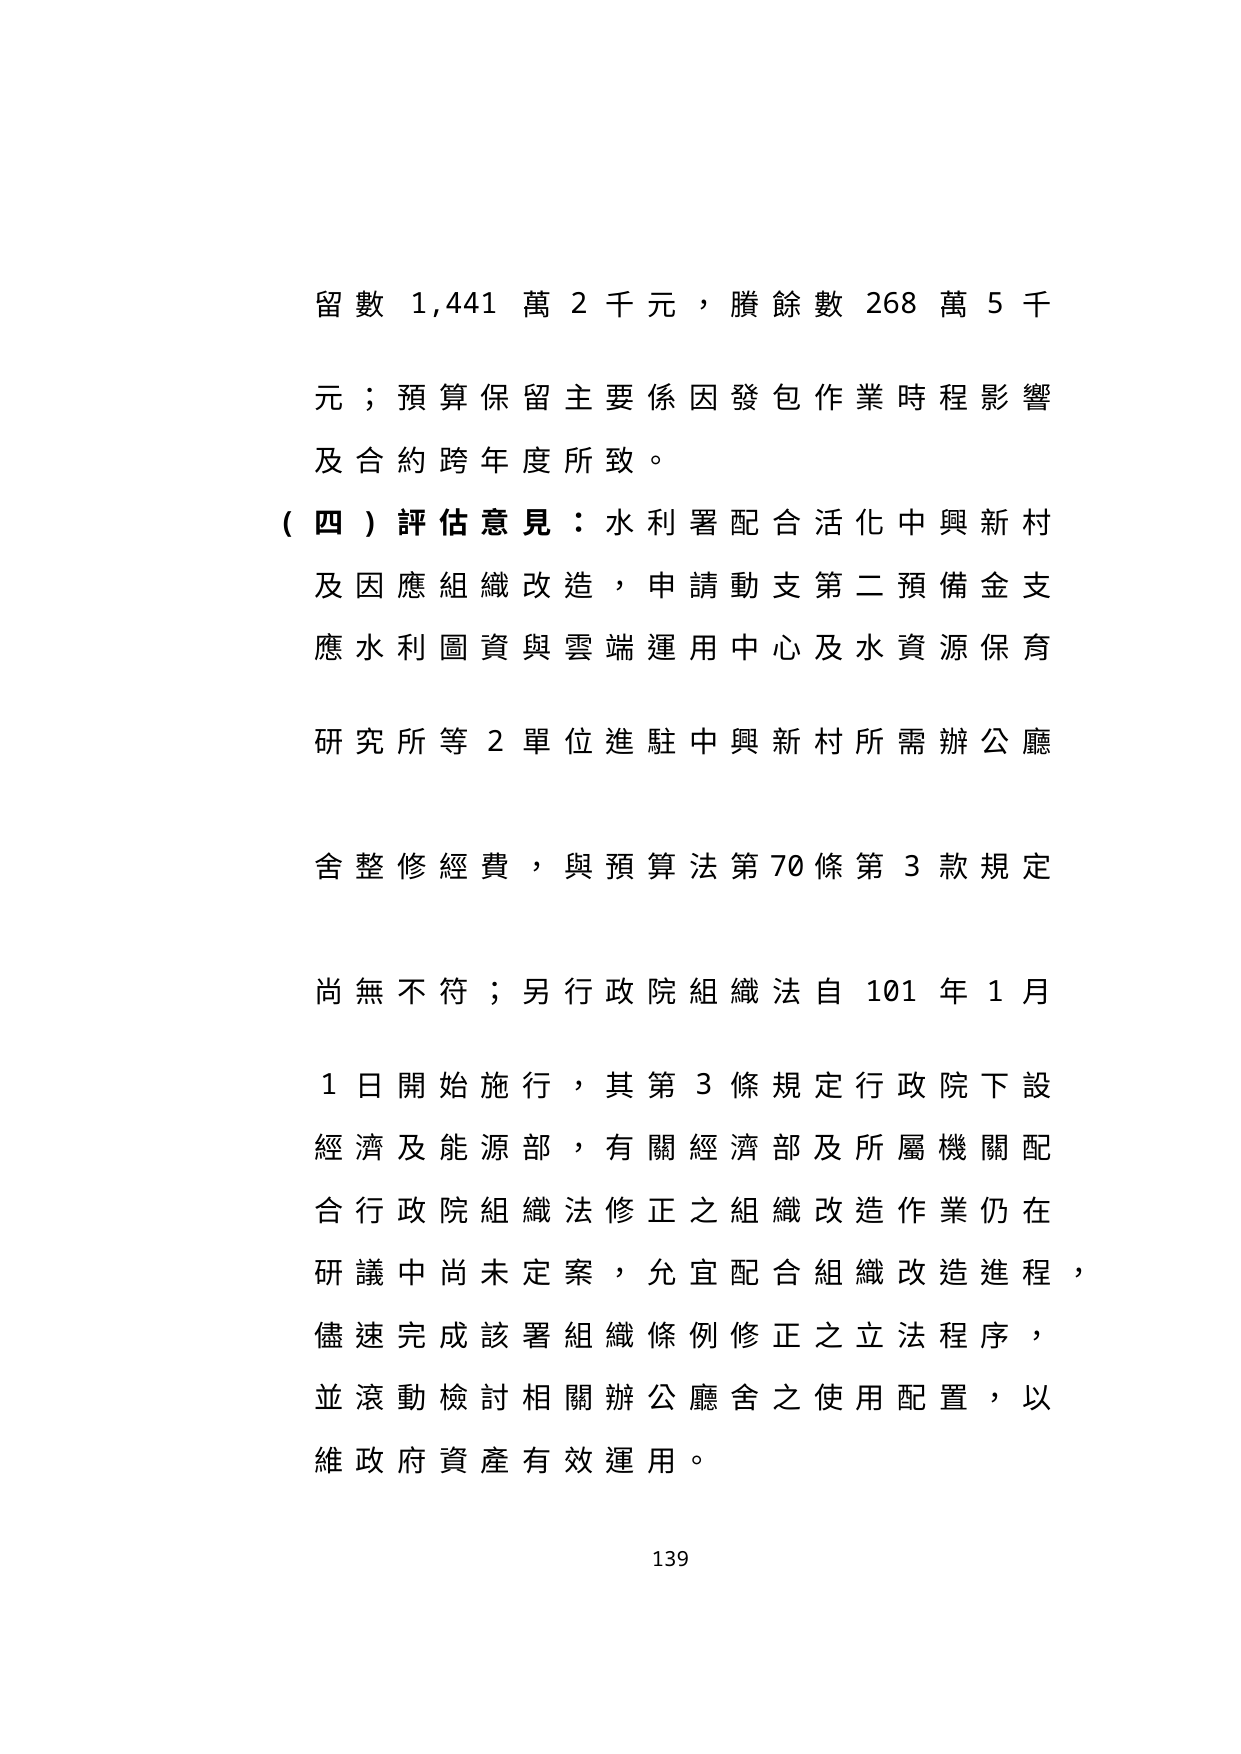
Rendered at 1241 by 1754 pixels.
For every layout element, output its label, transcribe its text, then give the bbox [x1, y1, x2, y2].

text (四)評估意見：水利署配合活化中興新村及因應組織改造，申請動支第二預備金支應水利圖資與雲端運用中心及水資源保育研究所等2單位進駐中興新村所需辦公廳舍整修經費，與預算法第70條第3款規定尚無不符；另行政院組織法自101年1月1日開始施行，其第3條規定行政院下設經濟及能源部，有關經濟部及所屬機關配合行政院組織法修正之組織改造作業仍在研議中尚未定案，允宜配合組織改造進程，儘速完成該署組織條例修正之立法程序，並滾動檢討相關辦公廳舍之使用配置，以維政府資產有效運用。 [242, 479, 1058, 1479]
text 留數1,441萬2千元，賸餘數268萬5千元；預算保留主要係因發包作業時程影響及合約跨年度所致。 [242, 229, 1058, 479]
